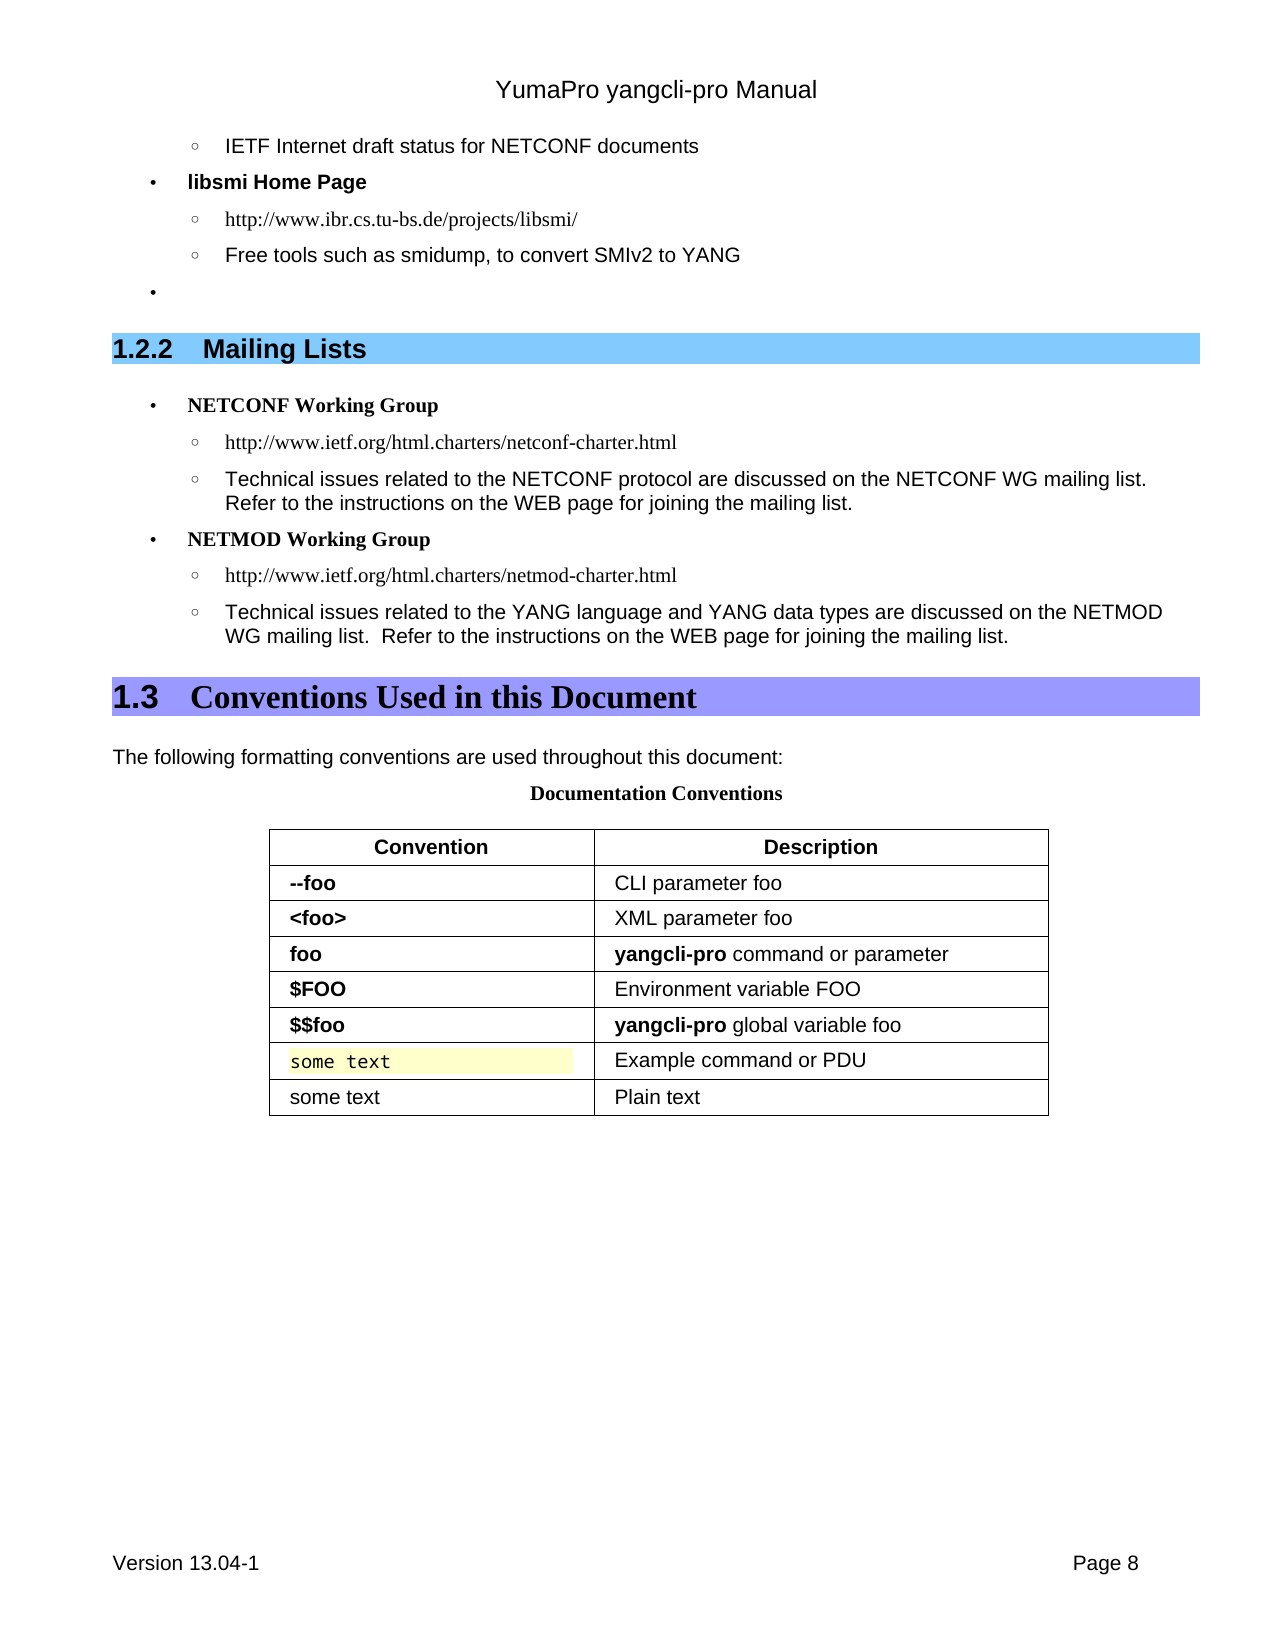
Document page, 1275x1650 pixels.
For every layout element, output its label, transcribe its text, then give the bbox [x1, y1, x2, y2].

subtitle Mailing Lists [112, 333, 1200, 364]
table_cell Example command or PDU [595, 1043, 1048, 1079]
list http://www.ietf.org/html.charters/netmod-charter.html [187, 563, 1200, 587]
table_cell some text [270, 1043, 594, 1079]
table_cell CLI parameter foo [595, 866, 1048, 900]
table_cell Plain text [595, 1080, 1048, 1115]
list Technical issues related to the YANG language and YANG data types are discussed on the NETMOD WG mailing list. Refer to the instructions on the WEB page for joining the mailing list. [187, 600, 1200, 648]
list Free tools such as smidump, to convert SMIv2 to YANG [187, 243, 1200, 267]
table_cell <foo> [270, 901, 594, 936]
list http://www.ietf.org/html.charters/netconf-charter.html [187, 430, 1200, 454]
list NETMOD Working Group [150, 527, 1200, 551]
table_header Convention [270, 830, 594, 865]
subtitle Conventions Used in this Document [112, 677, 1200, 716]
table_cell $$foo [270, 1008, 594, 1042]
table_cell yangcli-pro command or parameter [595, 937, 1048, 971]
table_cell XML parameter foo [595, 901, 1048, 936]
text The following formatting conventions are used throughout this document: [112, 745, 1200, 769]
list libsmi Home Page [150, 170, 1200, 194]
table_header Description [595, 830, 1048, 865]
list http://www.ibr.cs.tu-bs.de/projects/libsmi/ [187, 207, 1200, 231]
table_cell foo [270, 937, 594, 971]
table_cell $FOO [270, 972, 594, 1007]
table_cell some text [270, 1080, 594, 1115]
table_cell --foo [270, 866, 594, 900]
subtitle Documentation Conventions [127, 781, 1185, 805]
table_cell yangcli-pro global variable foo [595, 1008, 1048, 1042]
list Technical issues related to the NETCONF protocol are discussed on the NETCONF WG mailing list. Refer to the instructions on the WEB page for joining the mailing list. [187, 466, 1200, 514]
list NETCONF Working Group [150, 393, 1200, 417]
table_cell Environment variable FOO [595, 972, 1048, 1007]
list IETF Internet draft status for NETCONF documents [187, 134, 1200, 158]
